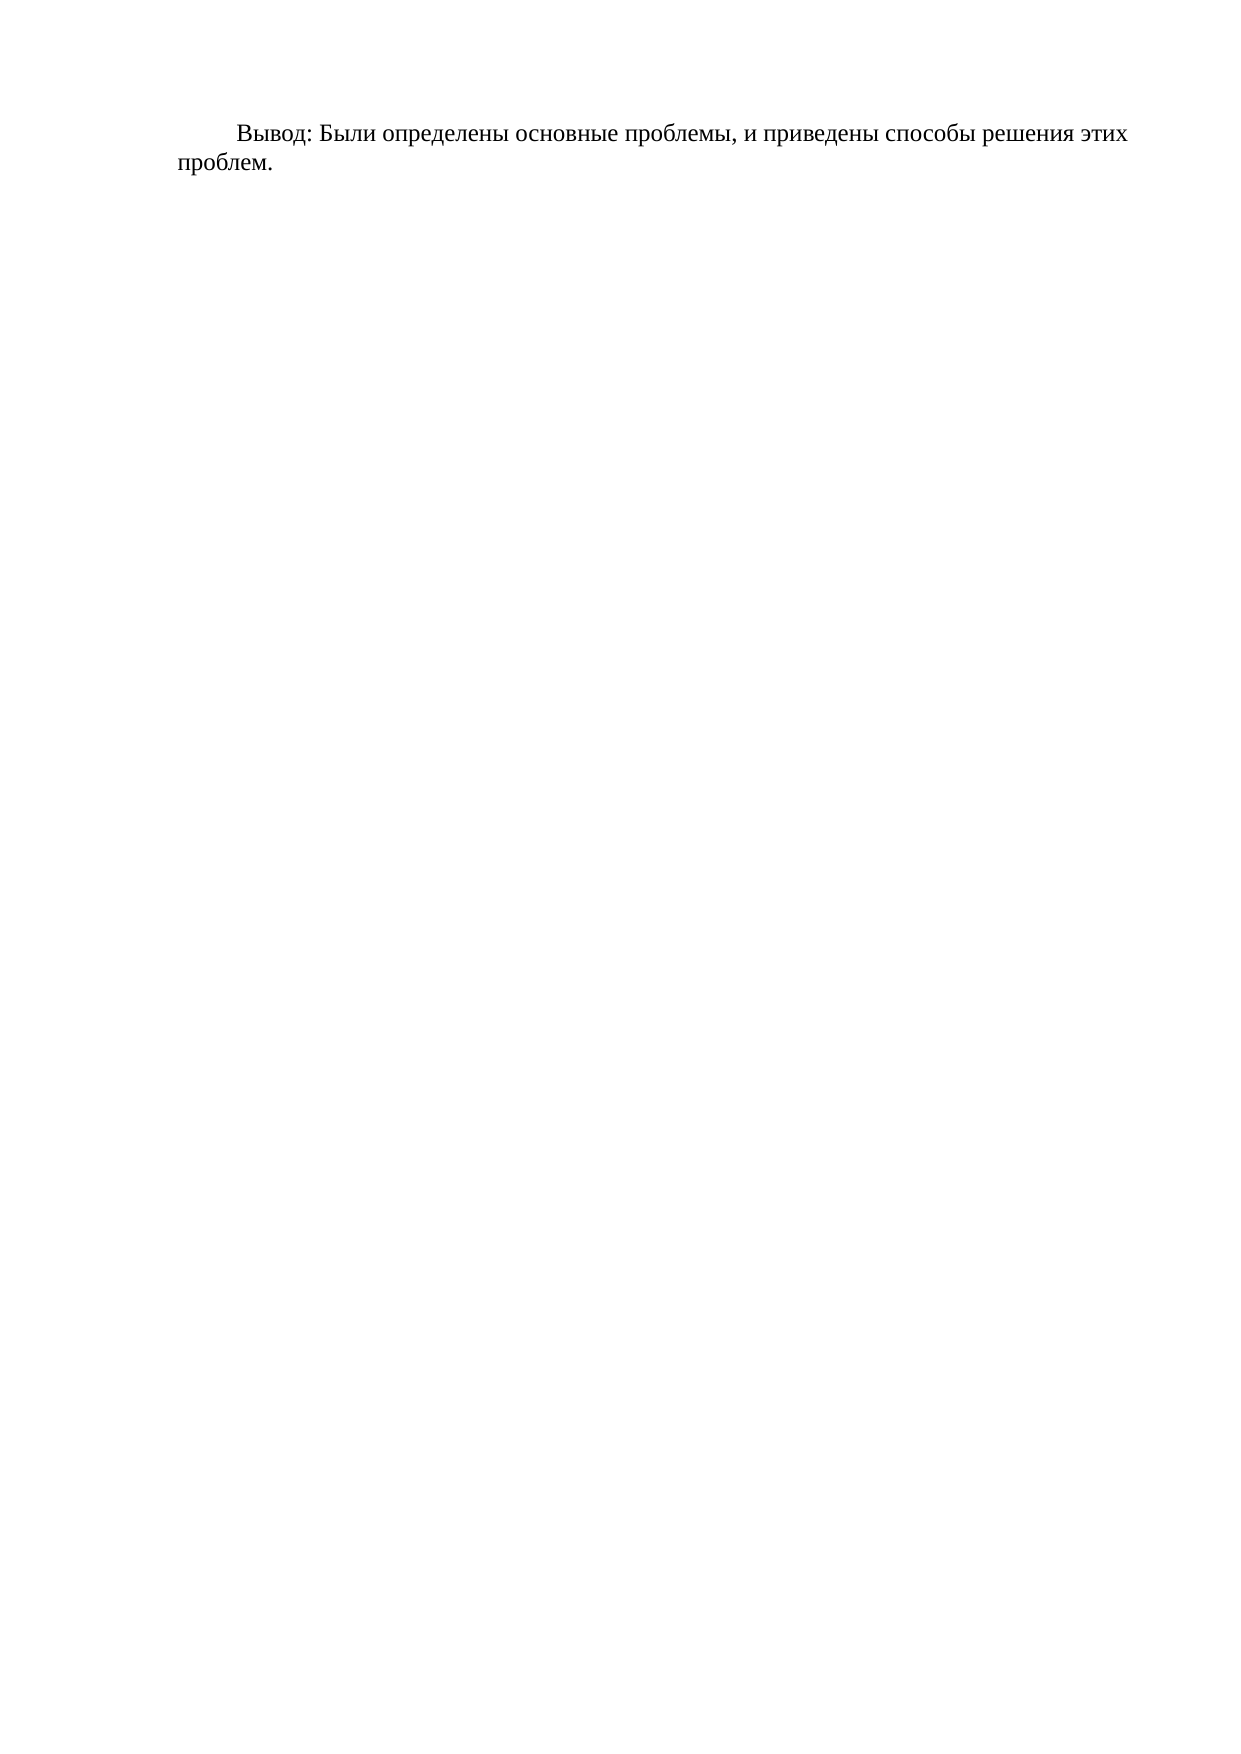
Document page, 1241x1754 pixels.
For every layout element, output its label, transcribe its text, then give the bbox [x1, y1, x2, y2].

text Вывод: Были определены основные проблемы, и приведены способы решения этих проблем. [177, 118, 1152, 176]
